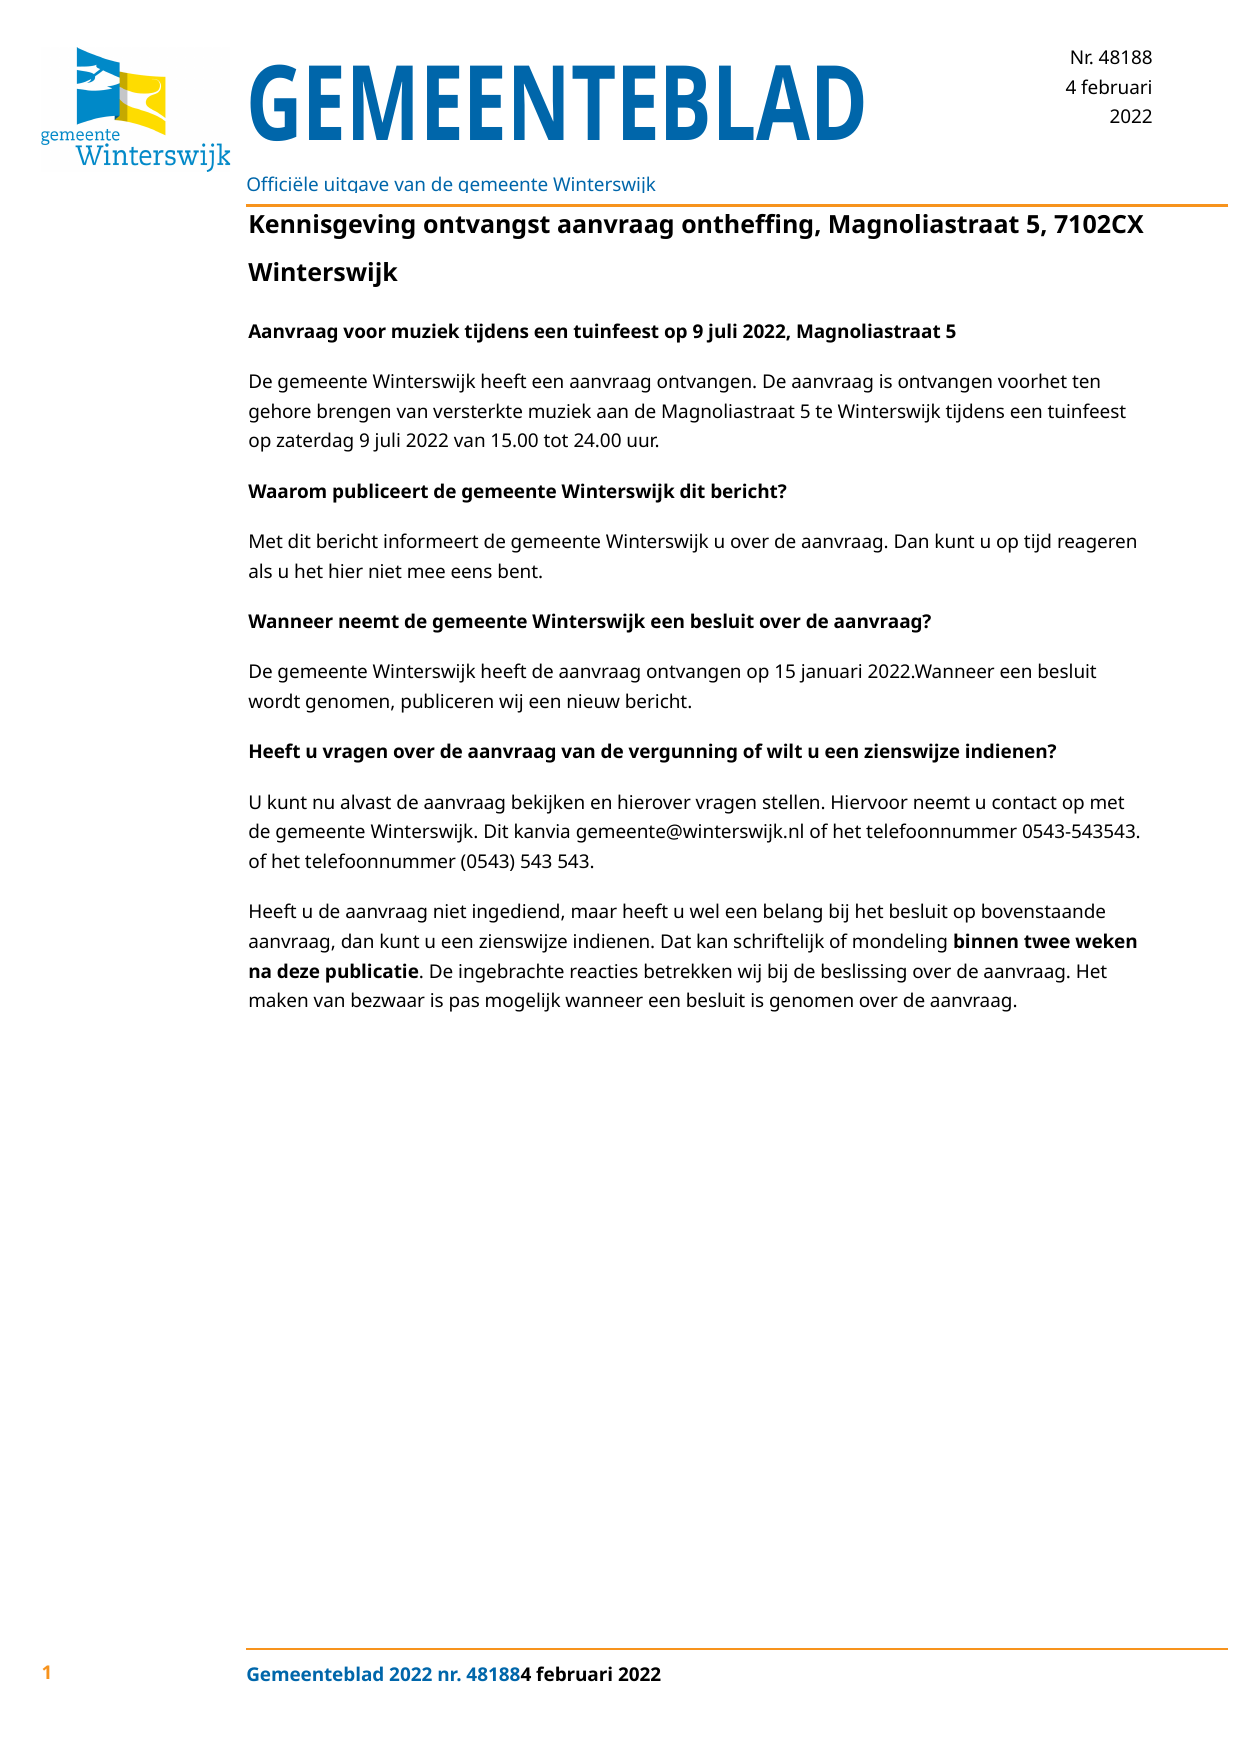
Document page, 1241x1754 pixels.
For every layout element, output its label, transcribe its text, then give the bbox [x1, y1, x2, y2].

text U kunt nu alvast de aanvraag bekijken en hierover vragen stellen. Hiervoor neemt u contact op met de gemeente Winterswijk. Dit kanvia gemeente@winterswijk.nl of het telefoonnummer 0543-543543. of het telefoonnummer (0543) 543 543. [248, 789, 1152, 874]
text Kennisgeving ontvangst aanvraag ontheffing, Magnoliastraat 5, 7102CX Winterswijk [248, 207, 1152, 288]
text Met dit bericht informeert de gemeente Winterswijk u over de aanvraag. Dan kunt u op tijd reageren als u het hier niet mee eens bent. [248, 528, 1152, 584]
text Heeft u vragen over de aanvraag van de vergunning of wilt u een zienswijze indienen? [248, 739, 1152, 764]
text Heeft u de aanvraag niet ingediend, maar heeft u wel een belang bij het besluit op bovenstaande aanvraag, dan kunt u een zienswijze indienen. Dat kan schriftelijk of mondeling binnen twee weken na deze publicatie. De ingebrachte reacties betrekken wij bij de beslissing over de aanvraag. Het maken van bezwaar is pas mogelijk wanneer een besluit is genomen over de aanvraag. [248, 899, 1152, 1013]
text De gemeente Winterswijk heeft de aanvraag ontvangen op 15 januari 2022.Wanneer een besluit wordt genomen, publiceren wij een nieuw bericht. [248, 659, 1152, 714]
text Waarom publiceert de gemeente Winterswijk dit bericht? [248, 478, 1152, 504]
text De gemeente Winterswijk heeft een aanvraag ontvangen. De aanvraag is ontvangen voorhet ten gehore brengen van versterkte muziek aan de Magnoliastraat 5 te Winterswijk tijdens een tuinfeest op zaterdag 9 juli 2022 van 15.00 tot 24.00 uur. [248, 368, 1152, 453]
picture [41, 47, 231, 172]
text Aanvraag voor muziek tijdens een tuinfeest op 9 juli 2022, Magnoliastraat 5 [248, 318, 1152, 344]
picture [225, 153, 231, 162]
text Wanneer neemt de gemeente Winterswijk een besluit over de aanvraag? [248, 608, 1152, 634]
